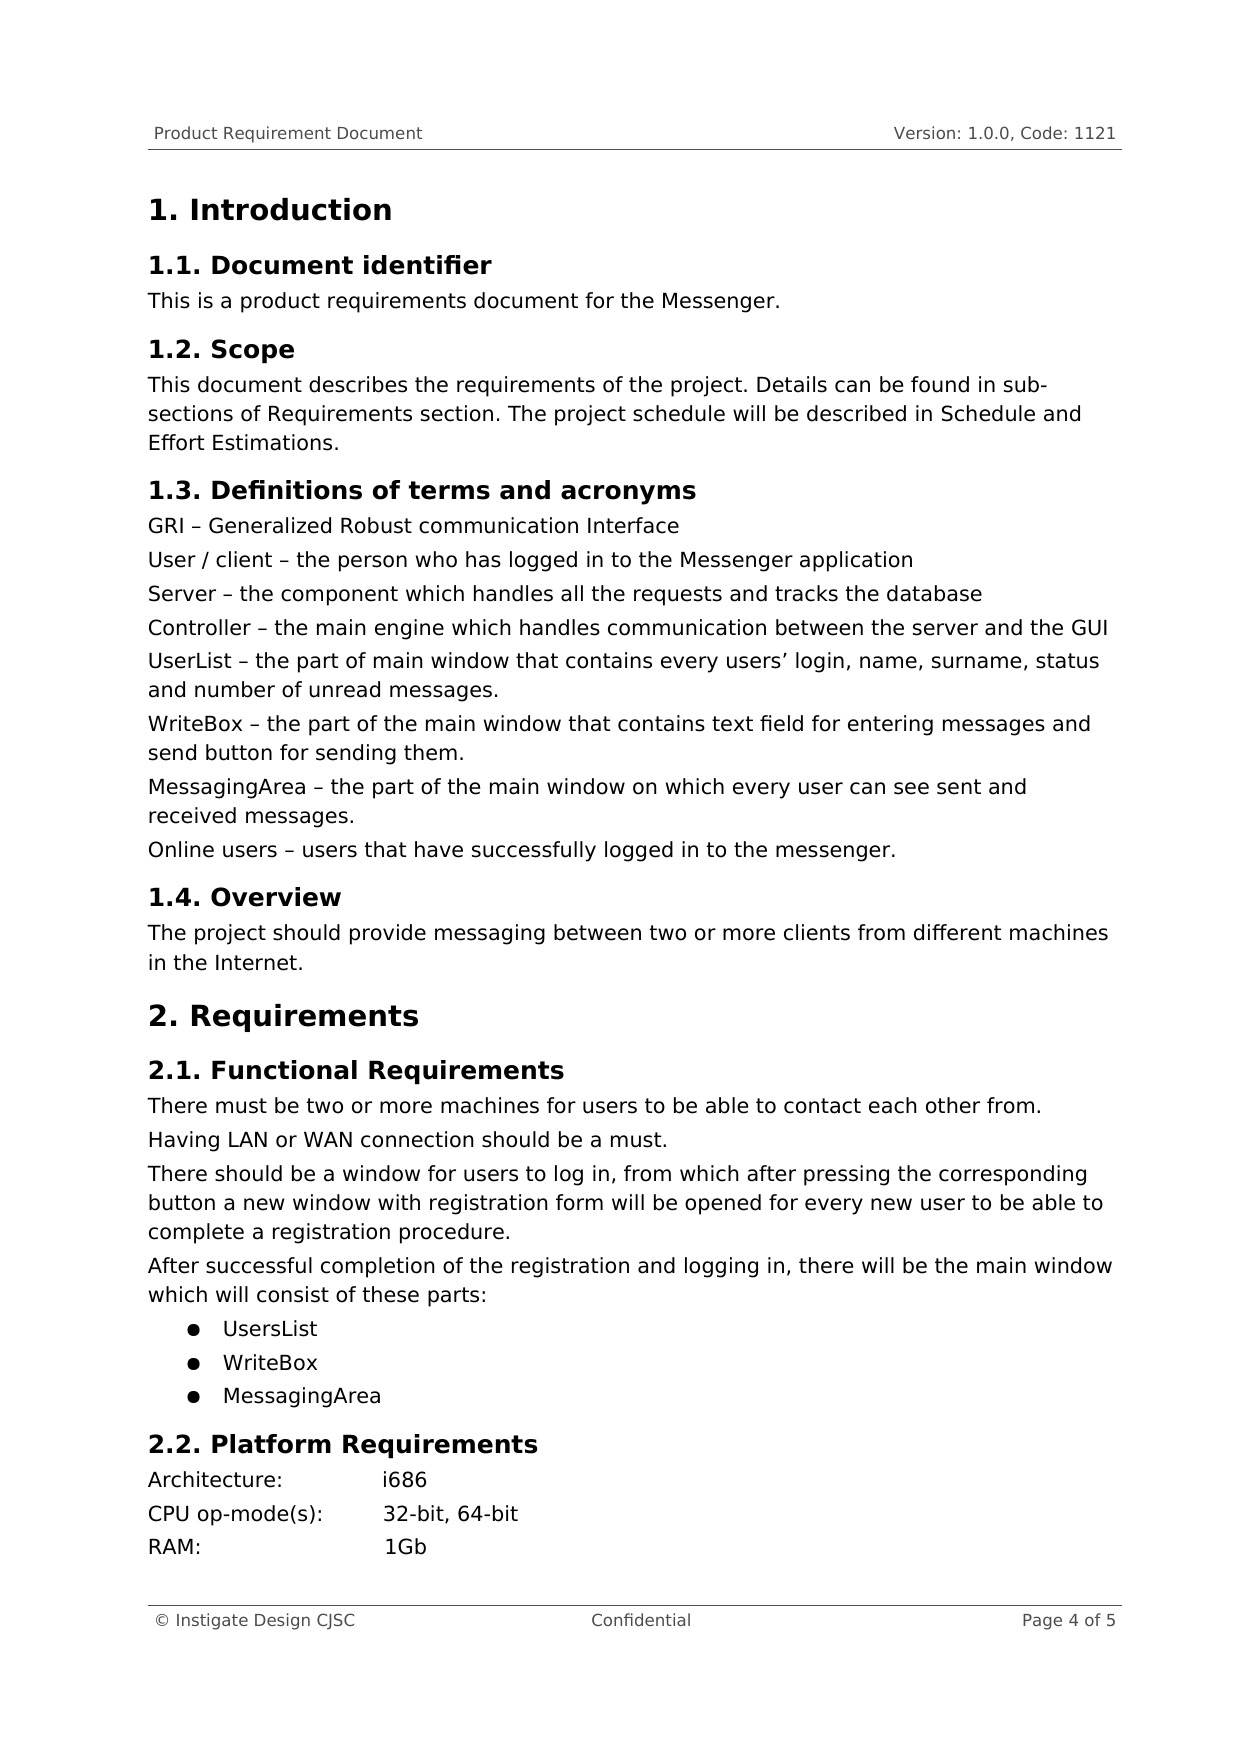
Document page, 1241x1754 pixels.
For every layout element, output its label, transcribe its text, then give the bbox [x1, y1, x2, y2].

text CPU op-mode(s): 32-bit, 64-bit [148, 1502, 1122, 1526]
text Controller – the main engine which handles communication between the server and the GUI [148, 616, 1122, 640]
text UserList – the part of main window that contains every users’ login, name, surname, status and number of unread messages. [148, 649, 1122, 703]
text There should be a window for users to log in, from which after pressing the corresponding button a new window with registration form will be opened for every new user to be able to complete a registration procedure. [148, 1162, 1122, 1244]
subtitle Document identifier [148, 251, 1122, 280]
list WriteBox [185, 1351, 1122, 1375]
text After successful completion of the registration and logging in, there will be the main window which will consist of these parts: [148, 1254, 1122, 1307]
text GRI – Generalized Robust communication Interface [148, 514, 1122, 539]
subtitle Platform Requirements [148, 1430, 1122, 1459]
subtitle Introduction [148, 194, 1122, 228]
subtitle Scope [148, 335, 1122, 364]
text There must be two or more machines for users to be able to contact each other from. [148, 1094, 1122, 1119]
text Server – the component which handles all the requests and tracks the database [148, 582, 1122, 606]
text MessagingArea – the part of the main window on which every user can see sent and received messages. [148, 775, 1122, 828]
text Having LAN or WAN connection should be a must. [148, 1128, 1122, 1153]
subtitle Definitions of terms and acronyms [148, 476, 1122, 506]
text Architecture: i686 [148, 1468, 1122, 1492]
text WriteBox – the part of the main window that contains text field for entering messages and send button for sending them. [148, 712, 1122, 766]
text User / client – the person who has logged in to the Messenger application [148, 548, 1122, 572]
list MessagingArea [185, 1384, 1122, 1408]
subtitle Overview [148, 883, 1122, 913]
text This document describes the requirements of the project. Details can be found in sub-sections of Requirements section. The project schedule will be described in Schedule and Effort Estimations. [148, 373, 1122, 455]
subtitle Functional Requirements [148, 1057, 1122, 1086]
list UsersList [185, 1317, 1122, 1341]
text This is a product requirements document for the Messenger. [148, 289, 1122, 313]
text Online users – users that have successfully logged in to the messenger. [148, 838, 1122, 862]
text RAM: 1Gb [148, 1535, 1122, 1559]
subtitle Requirements [148, 999, 1122, 1033]
text The project should provide messaging between two or more clients from different machines in the Internet. [148, 921, 1122, 975]
